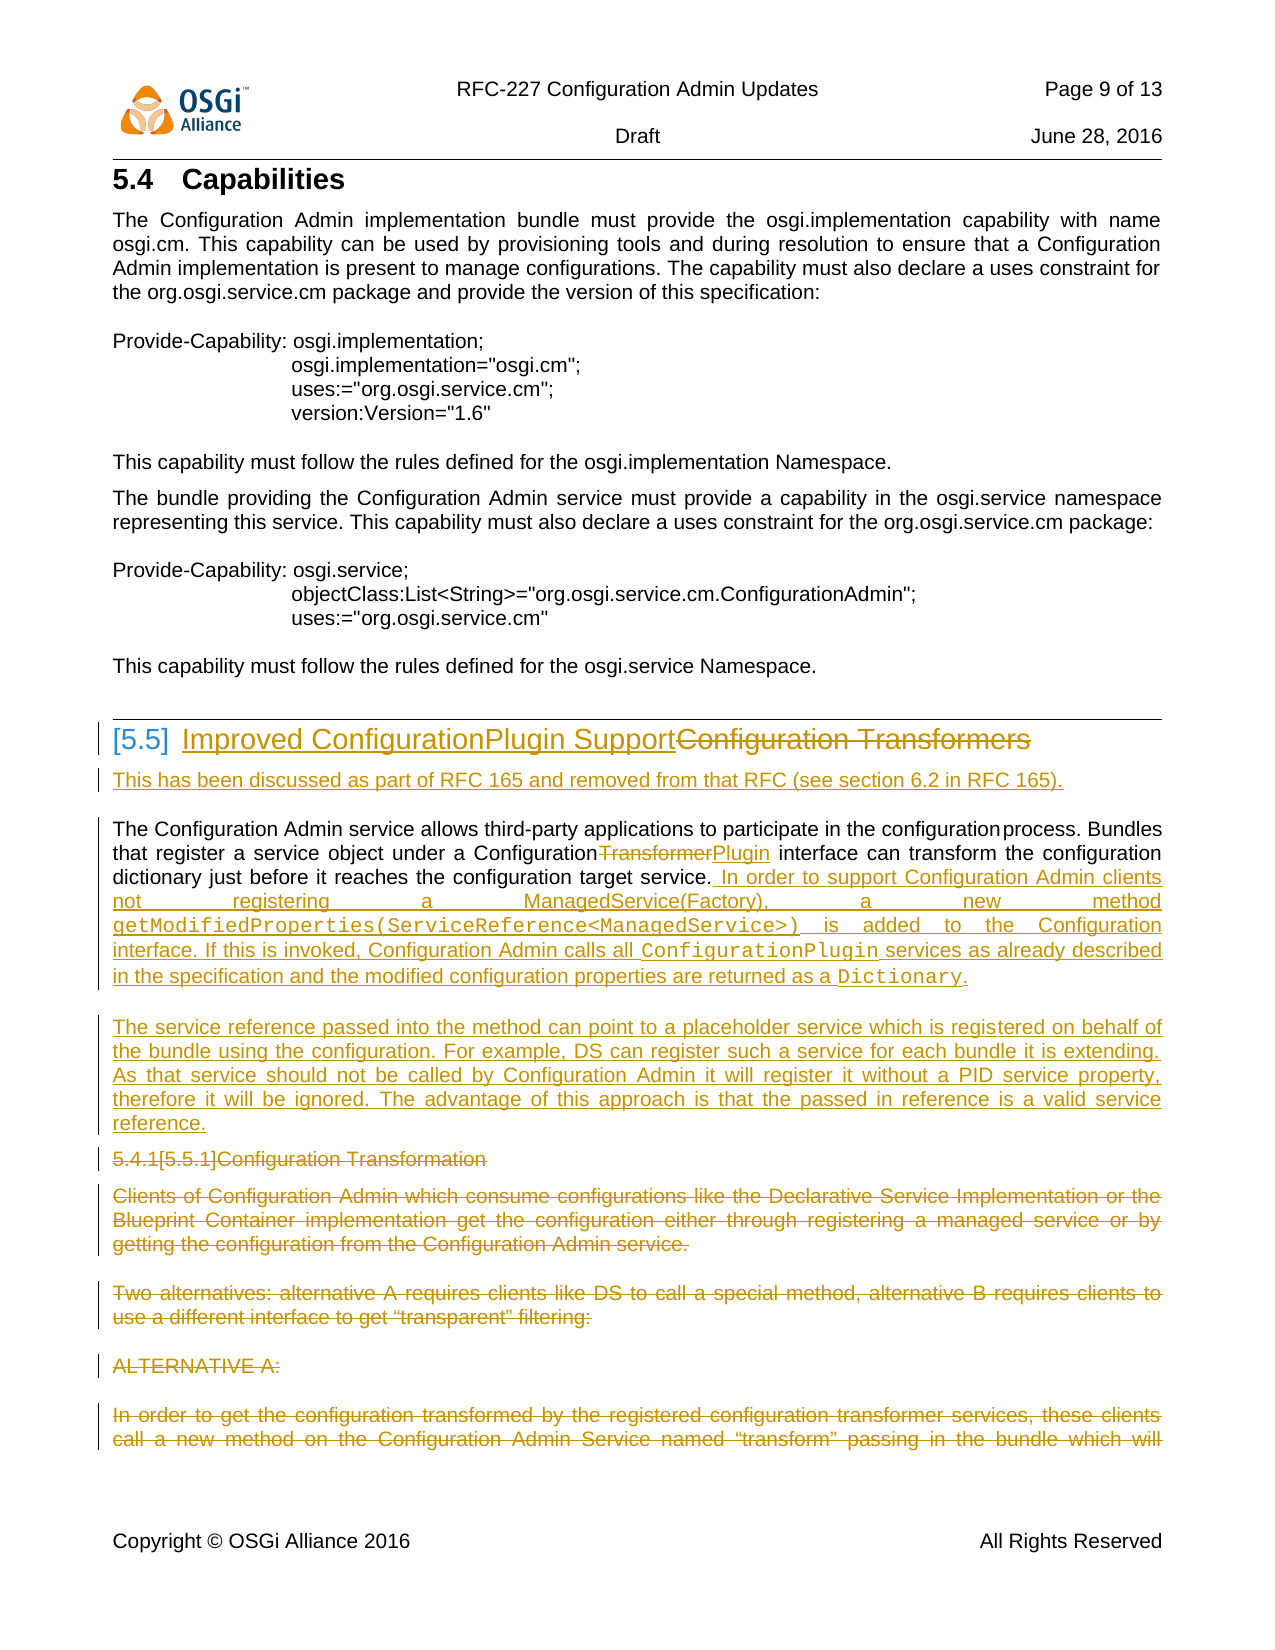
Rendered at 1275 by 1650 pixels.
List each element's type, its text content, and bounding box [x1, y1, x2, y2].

subtitle Capabilities [112, 160, 1162, 196]
text The bundle providing the Configuration Admin service must provide a capability in the osgi.service namespace representing this service. This capability must also declare a uses constraint for the org.osgi.service.cm package: [112, 486, 1162, 534]
text reference. [112, 1109, 1162, 1135]
text Provide-Capability: osgi.service; [112, 558, 1162, 582]
text uses:="org.osgi.service.cm" [112, 606, 1162, 630]
text getModifiedProperties(ServiceReference<ManagedService>) is added to the Configuration interface. If this is invoked, Configuration Admin calls all ConfigurationPlugin services as already described in the specification and the modified configuration properties are returned as a Dictionary. [112, 910, 1162, 990]
text This capability must follow the rules defined for the osgi.implementation Namespace. [112, 450, 1162, 474]
subtitle Improved ConfigurationPlugin Support [112, 720, 1162, 755]
text objectClass:List<String>="org.osgi.service.cm.ConfigurationAdmin"; [112, 582, 1162, 606]
text This capability must follow the rules defined for the osgi.service Namespace. [112, 654, 1162, 678]
text therefore it will be ignored. The advantage of this approach is that the passed in reference is a valid service [112, 1085, 1162, 1108]
text Provide-Capability: osgi.implementation; osgi.implementation="osgi.cm"; uses:="org.osgi.service.cm"; version:Version="1.6" [112, 329, 1162, 425]
text This has been discussed as part of RFC 165 and removed from that RFC (see section 6.2 in RFC 165). [112, 768, 1162, 792]
text The Configuration Admin implementation bundle must provide the osgi.implementation capability with name osgi.cm. This capability can be used by provisioning tools and during resolution to ensure that a Configuration Admin implementation is present to manage configurations. The capability must also declare a uses constraint for the org.osgi.service.cm package and provide the version of this specification: [112, 208, 1162, 304]
picture [113, 78, 257, 142]
text The service reference passed into the method can point to a placeholder service which is registered on behalf of [112, 1015, 1162, 1036]
text the bundle using the configuration. For example, DS can register such a service for each bundle it is extending. As that service should not be called by Configuration Admin it will register it without a PID service property, [112, 1037, 1162, 1084]
text The Configuration Admin service allows third-party applications to participate in the configurationprocess. Bundles that register a service object under a ConfigurationPlugin interface can transform the configuration dictionary just before it reaches the configuration target service. In order to support Configuration Admin clients not registering a ManagedService(Factory), a new method [112, 817, 1162, 909]
